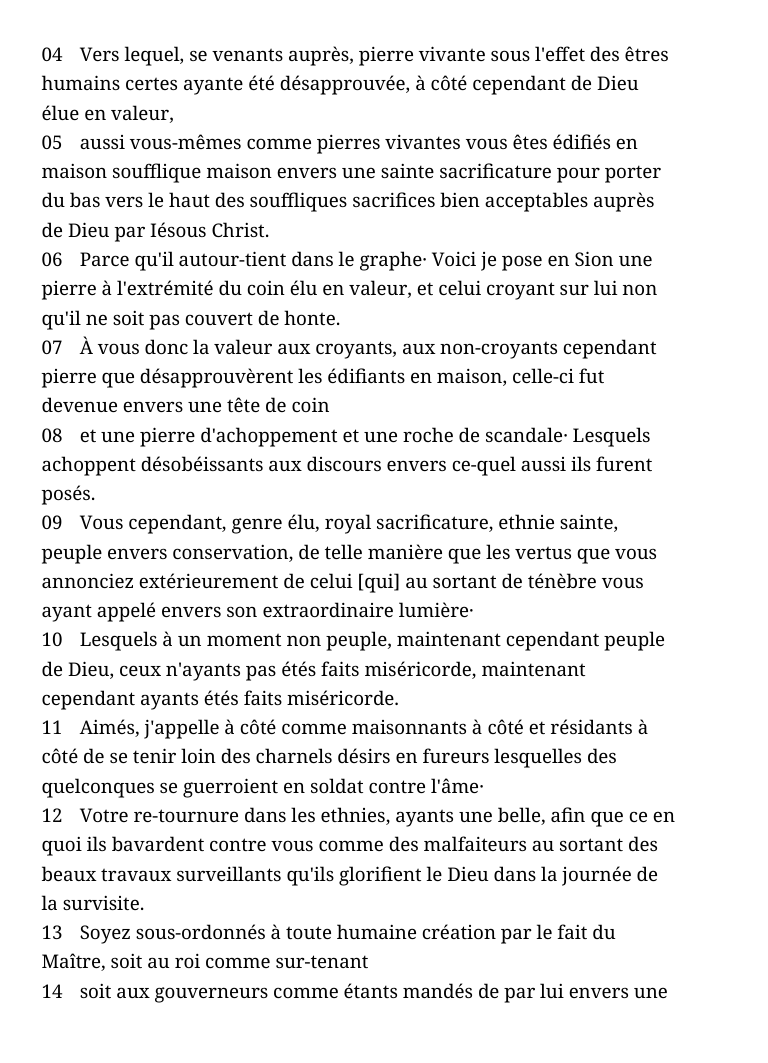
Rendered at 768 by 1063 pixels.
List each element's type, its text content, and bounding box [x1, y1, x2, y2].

text 04 Vers lequel, se venants auprès, pierre vivante sous l'effet des êtres humains certes ayante été désapprouvée, à côté cependant de Dieu élue en valeur, 05 aussi vous-mêmes comme pierres vivantes vous êtes édifiés en maison soufflique maison envers une sainte sacrificature pour porter du bas vers le haut des souffliques sacrifices bien acceptables auprès de Dieu par Iésous Christ. 06 Parce qu'il autour-tient dans le graphe· Voici je pose en Sion une pierre à l'extrémité du coin élu en valeur, et celui croyant sur lui non qu'il ne soit pas couvert de honte. 07 À vous donc la valeur aux croyants, aux non-croyants cependant pierre que désapprouvèrent les édifiants en maison, celle-ci fut devenue envers une tête de coin 08 et une pierre d'achoppement et une roche de scandale· Lesquels achoppent désobéissants aux discours envers ce-quel aussi ils furent posés. 09 Vous cependant, genre élu, royal sacrificature, ethnie sainte, peuple envers conservation, de telle manière que les vertus que vous annonciez extérieurement de celui [qui] au sortant de ténèbre vous ayant appelé envers son extraordinaire lumière· 10 Lesquels à un moment non peuple, maintenant cependant peuple de Dieu, ceux n'ayants pas étés faits miséricorde, maintenant cependant ayants étés faits miséricorde. 11 Aimés, j'appelle à côté comme maisonnants à côté et résidants à côté de se tenir loin des charnels désirs en fureurs lesquelles des quelconques se guerroient en soldat contre l'âme· 12 Votre re-tournure dans les ethnies, ayants une belle, afin que ce en quoi ils bavardent contre vous comme des malfaiteurs au sortant des beaux travaux surveillants qu'ils glorifient le Dieu dans la journée de la survisite. 13 Soyez sous-ordonnés à toute humaine création par le fait du Maître, soit au roi comme sur-tenant 14 soit aux gouverneurs comme étants mandés de par lui envers une [41, 41, 679, 1003]
